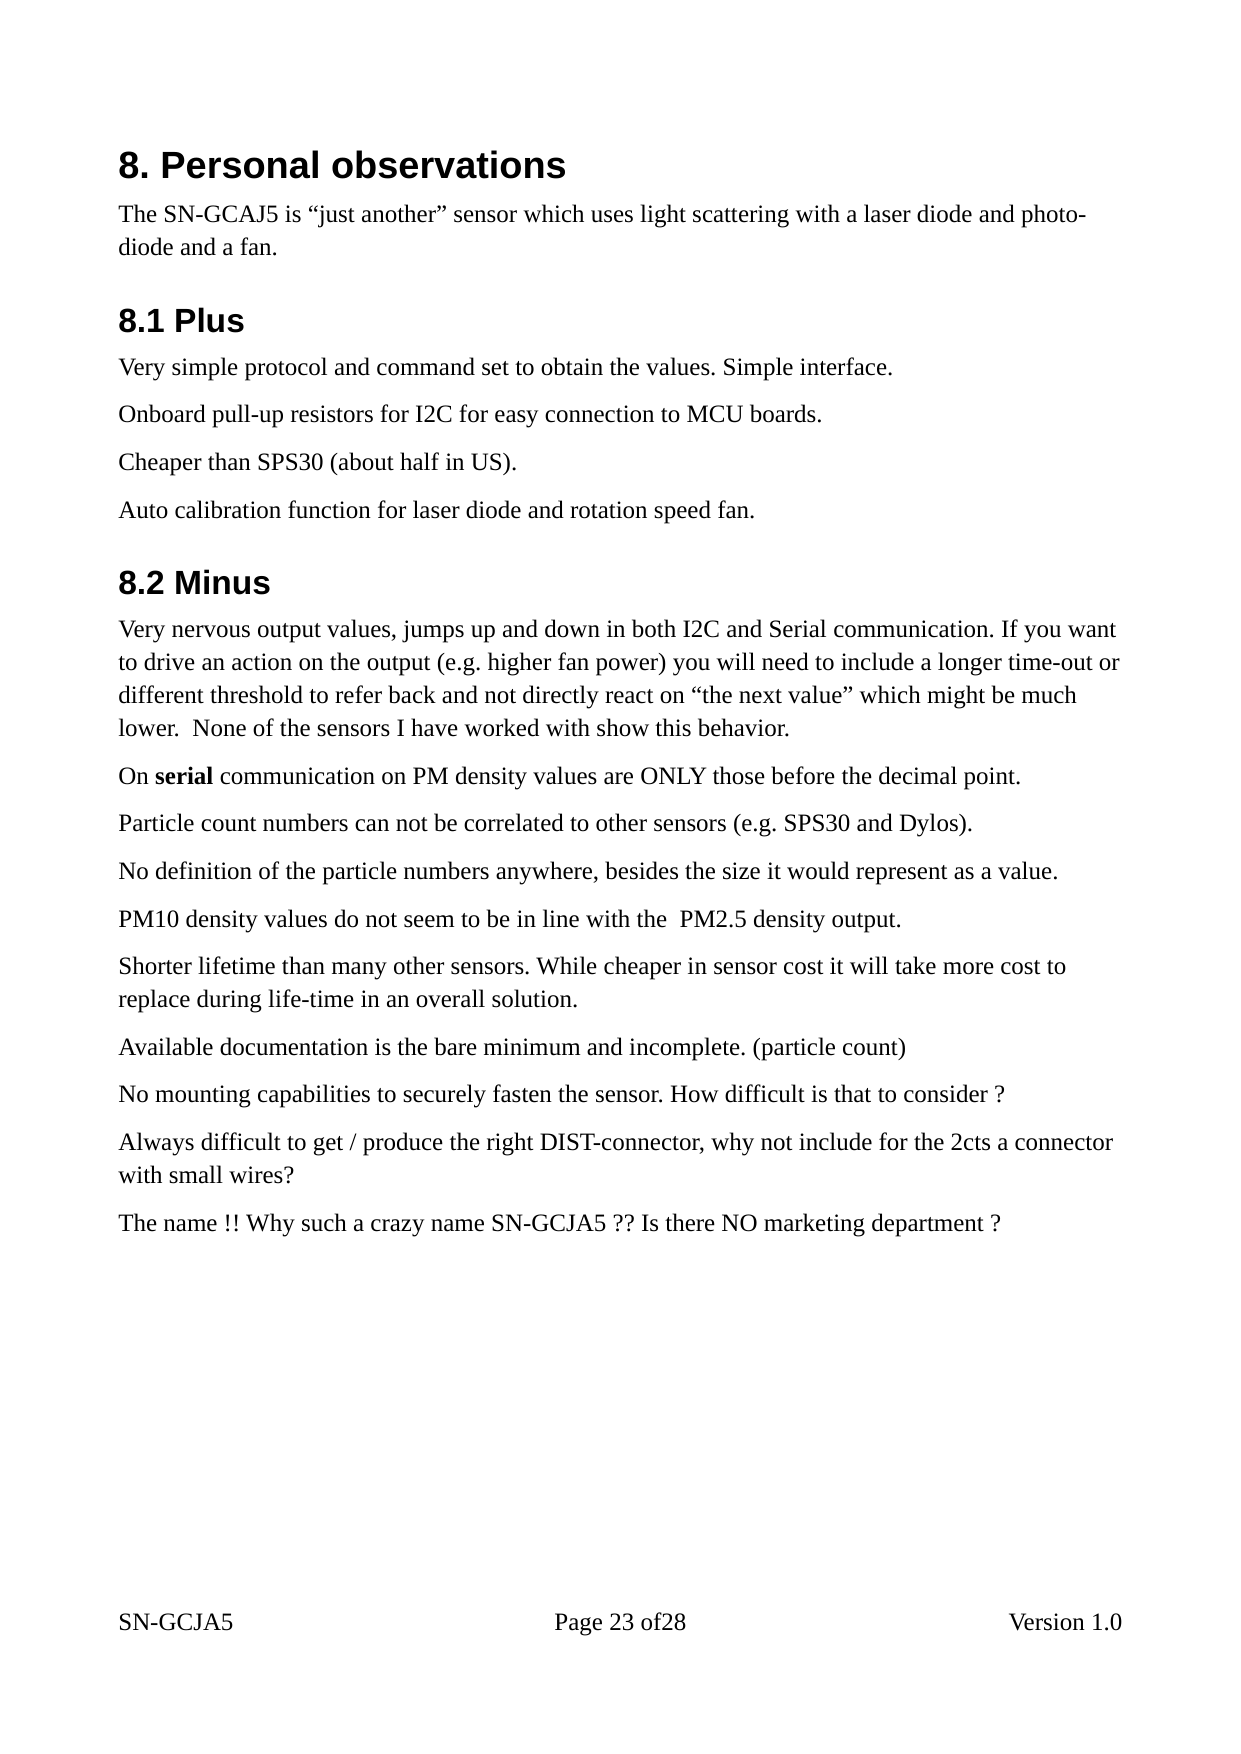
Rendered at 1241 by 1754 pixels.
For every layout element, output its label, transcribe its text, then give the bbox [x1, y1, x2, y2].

text Available documentation is the bare minimum and incomplete. (particle count) [118, 1032, 1122, 1061]
text PM10 density values do not seem to be in line with the PM2.5 density output. [118, 904, 1122, 932]
subtitle 8.2 Minus [118, 563, 1122, 602]
text Auto calibration function for laser diode and rotation speed fan. [118, 495, 1122, 523]
subtitle 8. Personal observations [118, 143, 1122, 187]
text The SN-GCAJ5 is “just another” sensor which uses light scattering with a laser diode and photo-diode and a fan. [118, 199, 1122, 261]
text On serial communication on PM density values are ONLY those before the decimal point. [118, 761, 1122, 790]
text Cheaper than SPS30 (about half in US). [118, 447, 1122, 476]
text Very nervous output values, jumps up and down in both I2C and Serial communication. If you want to drive an action on the output (e.g. higher fan power) you will need to include a longer time-out or different threshold to refer back and not directly react on “the next value” which might be much lower. None of the sensors I have worked with show this behavior. [118, 614, 1122, 742]
text Shorter lifetime than many other sensors. While cheaper in sensor cost it will take more cost to replace during life-time in an overall solution. [118, 951, 1122, 1013]
text Always difficult to get / produce the right DIST-connector, why not include for the 2cts a connector with small wires? [118, 1127, 1122, 1189]
text The name !! Why such a crazy name SN-GCJA5 ?? Is there NO marketing department ? [118, 1208, 1122, 1237]
text No definition of the particle numbers anywhere, besides the size it would represent as a value. [118, 856, 1122, 885]
text Particle count numbers can not be correlated to other sensors (e.g. SPS30 and Dylos). [118, 808, 1122, 837]
text Very simple protocol and command set to obtain the values. Simple interface. [118, 352, 1122, 381]
text No mounting capabilities to securely fasten the sensor. How difficult is that to consider ? [118, 1079, 1122, 1108]
text Onboard pull-up resistors for I2C for easy connection to MCU boards. [118, 399, 1122, 428]
subtitle 8.1 Plus [118, 301, 1122, 339]
